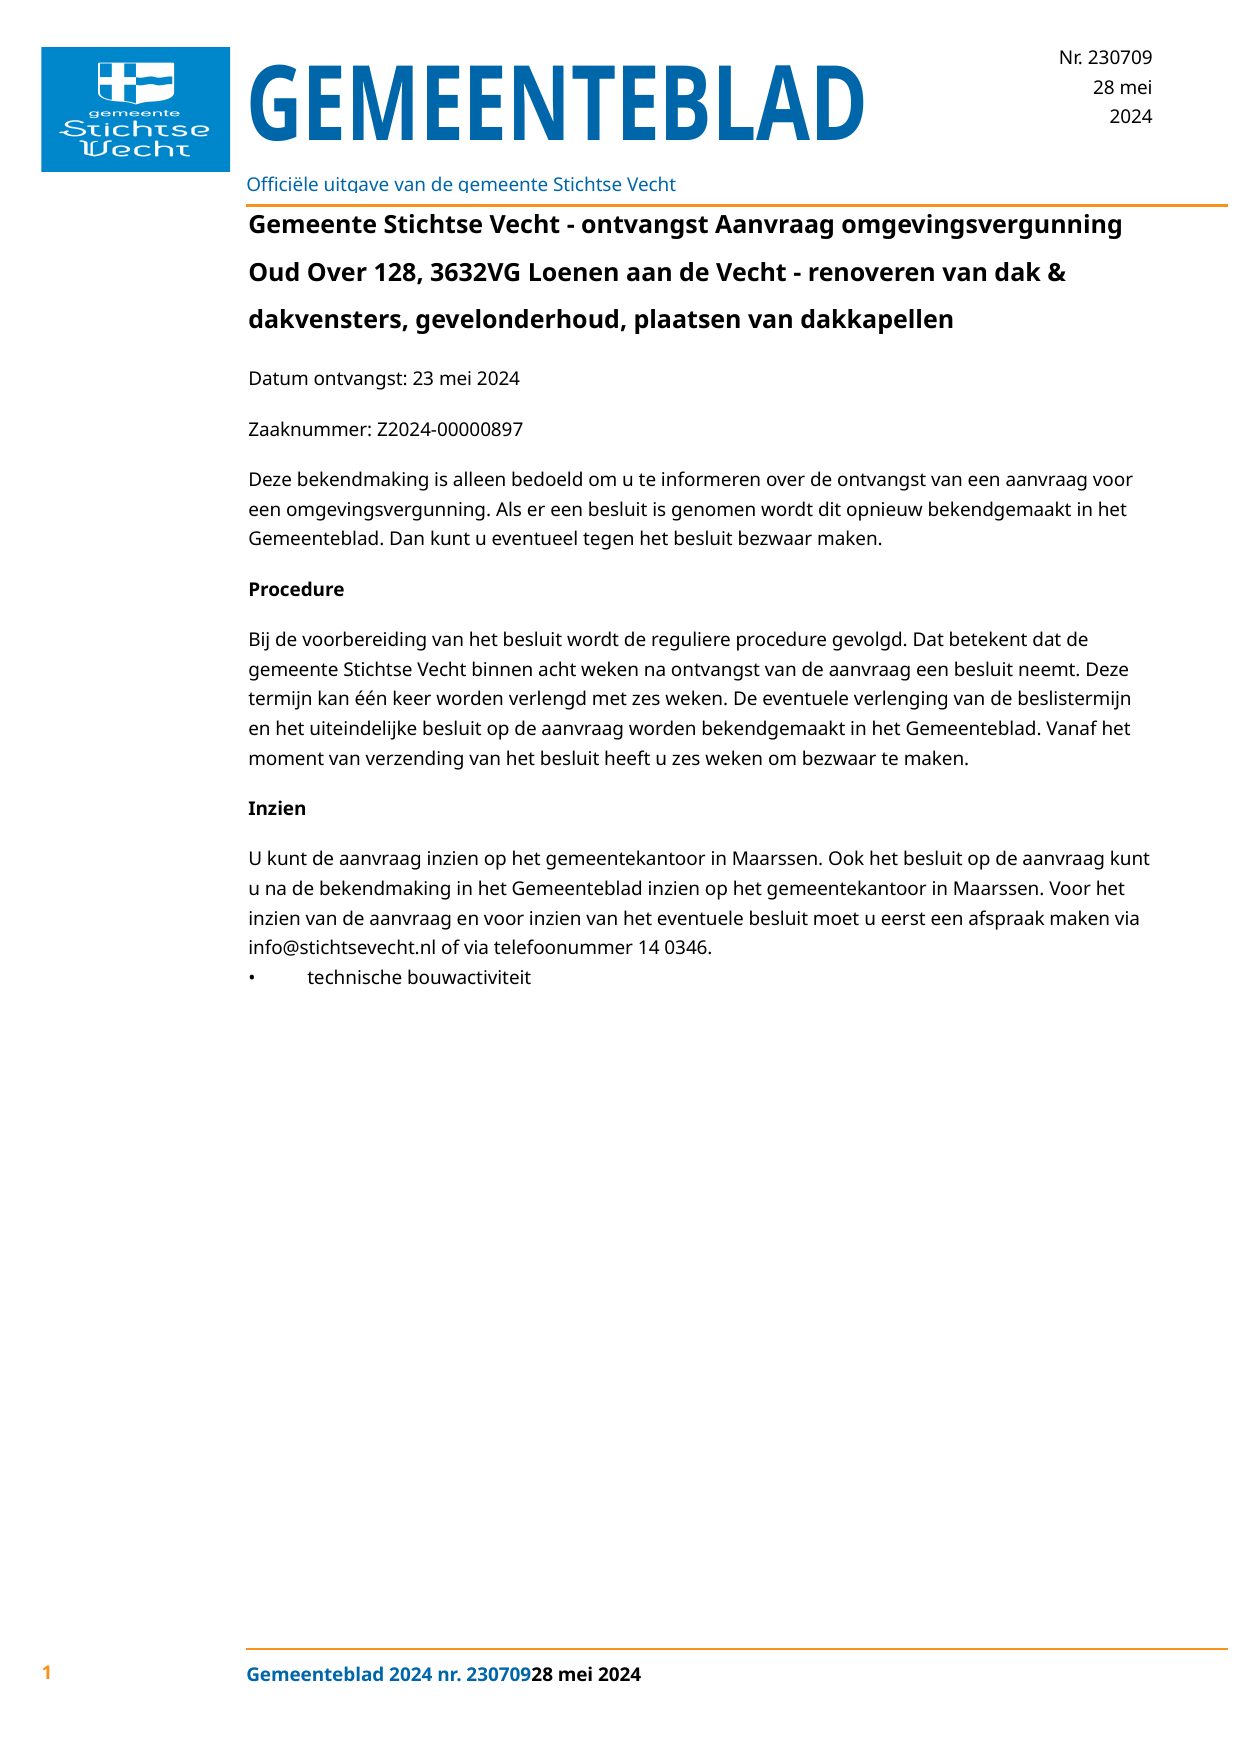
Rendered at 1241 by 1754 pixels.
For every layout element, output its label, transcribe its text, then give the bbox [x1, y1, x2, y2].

text Datum ontvangst: 23 mei 2024 [248, 366, 1152, 391]
picture [99, 63, 135, 101]
text Deze bekendmaking is alleen bedoeld om u te informeren over de ontvangst van een aanvraag voor een omgevingsvergunning. Als er een besluit is genomen wordt dit opnieuw bekendgemaakt in het Gemeenteblad. Dan kunt u eventueel tegen het besluit bezwaar maken. [248, 466, 1152, 551]
text Inzien [248, 795, 1152, 821]
text Zaaknummer: Z2024-00000897 [248, 416, 1152, 442]
text Gemeente Stichtse Vecht - ontvangst Aanvraag omgevingsvergunning Oud Over 128, 3632VG Loenen aan de Vecht - renoveren van dak & dakvensters, gevelonderhoud, plaatsen van dakkapellen [248, 207, 1152, 336]
text Bij de voorbereiding van het besluit wordt de reguliere procedure gevolgd. Dat betekent dat de gemeente Stichtse Vecht binnen acht weken na ontvangst van de aanvraag een besluit neemt. Deze termijn kan één keer worden verlengd met zes weken. De eventuele verlenging van de beslistermijn en het uiteindelijke besluit op de aanvraag worden bekendgemaakt in het Gemeenteblad. Vanaf het moment van verzending van het besluit heeft u zes weken om bezwaar te maken. [248, 626, 1152, 770]
list technische bouwactiviteit [248, 964, 1152, 989]
picture [137, 63, 174, 103]
text Procedure [248, 576, 1152, 602]
text U kunt de aanvraag inzien op het gemeentekantoor in Maarssen. Ook het besluit op de aanvraag kunt u na de bekendmaking in het Gemeenteblad inzien op het gemeentekantoor in Maarssen. Voor het inzien van de aanvraag en voor inzien van het eventuele besluit moet u eerst een afspraak maken via info@stichtsevecht.nl of via telefoonummer 14 0346. [248, 846, 1152, 960]
